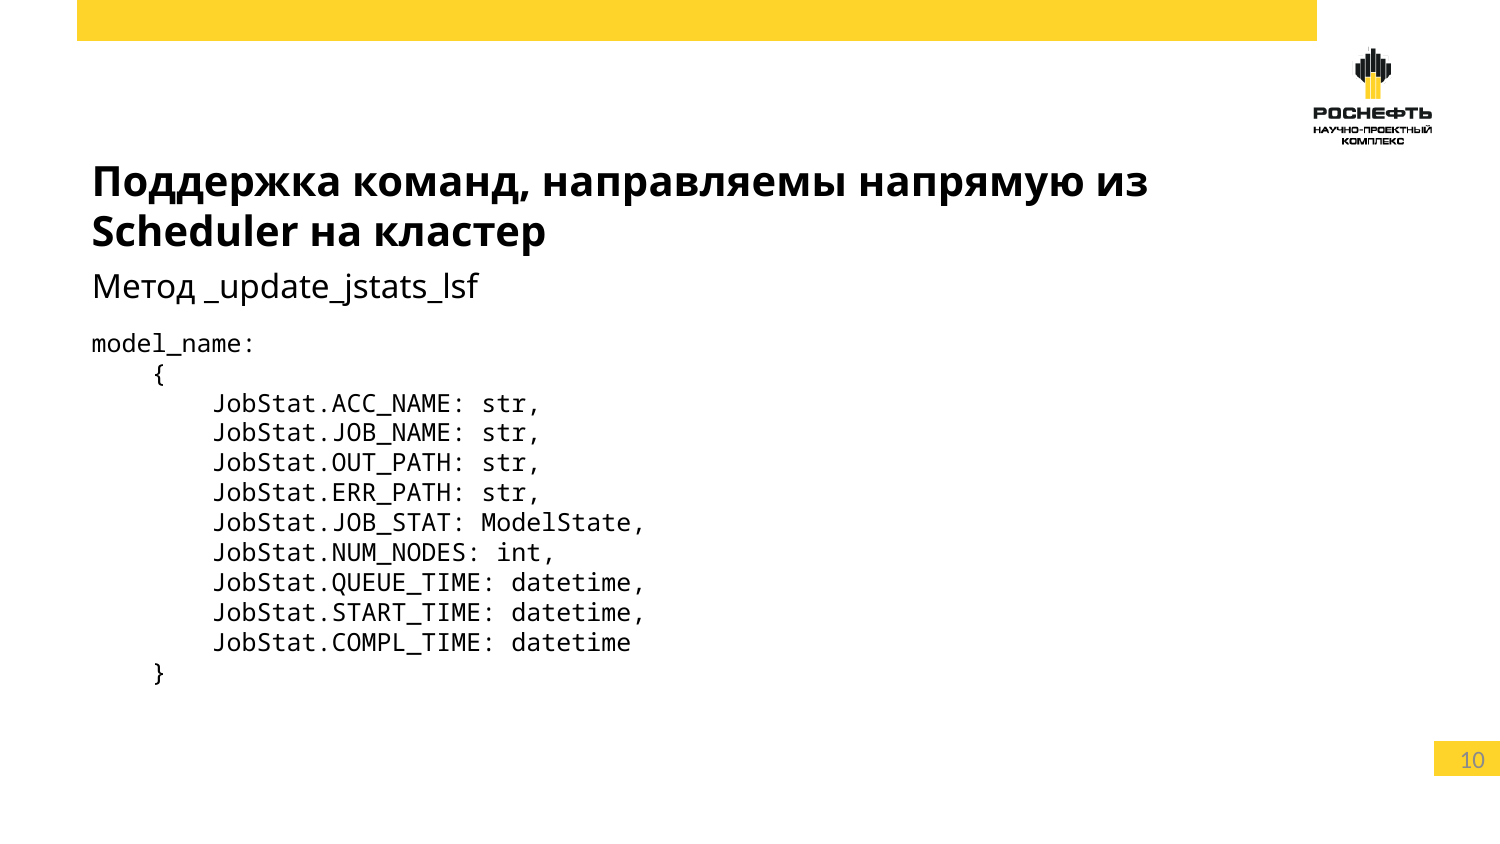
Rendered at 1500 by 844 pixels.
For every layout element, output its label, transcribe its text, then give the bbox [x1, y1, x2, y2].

text_box Метод _update_jstats_lsf [76, 257, 583, 313]
text_box Поддержка команд, направляемы напрямую из Scheduler на кластер [76, 147, 1292, 263]
text_box model_name: { JobStat.ACC_NAME: str, JobStat.JOB_NAME: str, JobStat.OUT_PATH: str, JobStat.ERR_PATH: str, JobStat.JOB_STAT: ModelState, JobStat.NUM_NODES: int, JobStat.QUEUE_TIME: datetime, JobStat.START_TIME: datetime, JobStat.COMPL_TIME: datetime } [76, 319, 1484, 844]
picture [1269, 0, 1500, 236]
